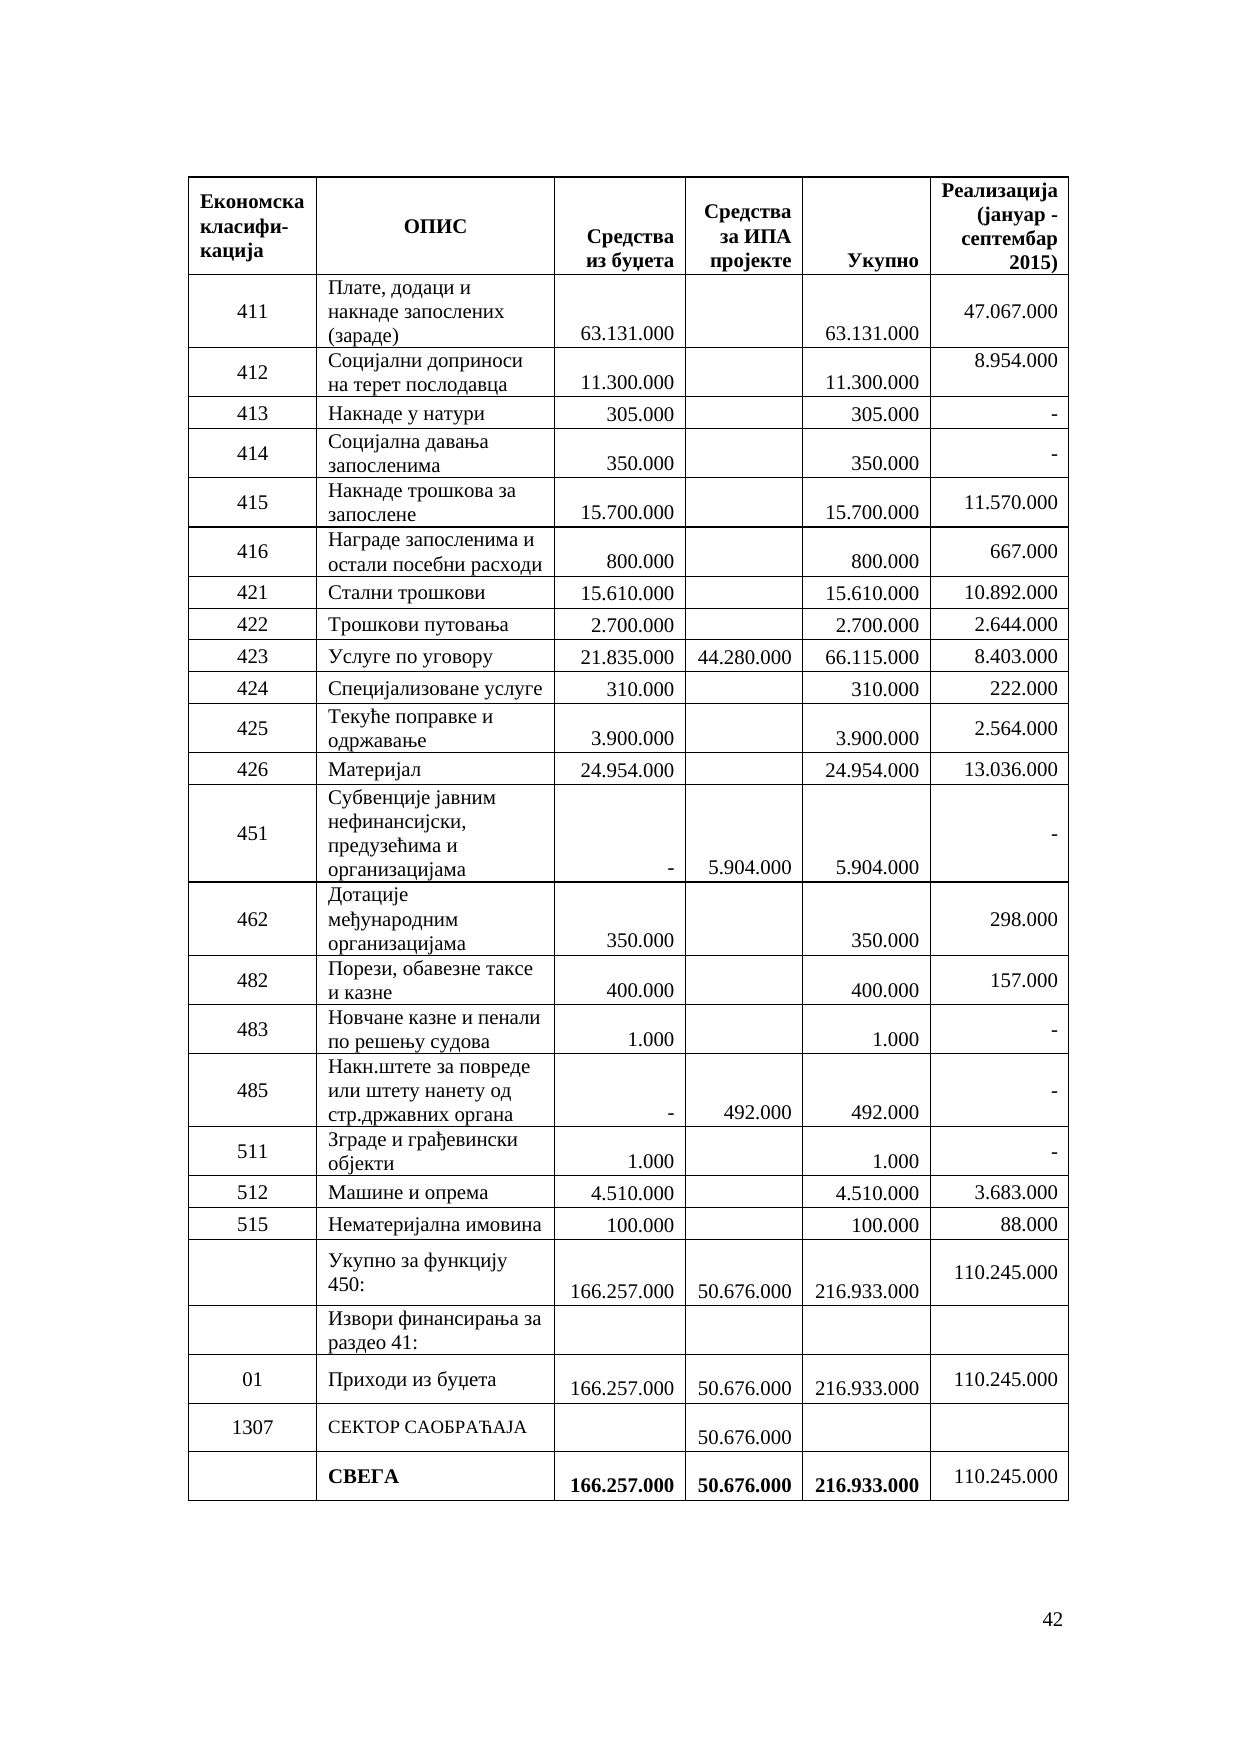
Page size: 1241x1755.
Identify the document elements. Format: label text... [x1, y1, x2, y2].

table_cell 1.000 [555, 1127, 685, 1175]
table_cell 350.000 [555, 429, 685, 477]
table_header ОПИС [317, 178, 554, 274]
table_cell Услуге по уговору [317, 640, 554, 671]
table_cell Приходи из буџета [317, 1355, 554, 1402]
table_cell - [931, 397, 1068, 428]
table_cell 350.000 [555, 883, 685, 954]
table_cell [686, 348, 802, 396]
table_cell [686, 528, 802, 576]
table_cell 13.036.000 [931, 753, 1068, 784]
table_cell 100.000 [803, 1208, 930, 1239]
table_cell 350.000 [803, 429, 930, 477]
table_cell 2.700.000 [803, 609, 930, 639]
table_cell 1.000 [803, 1127, 930, 1175]
table_cell [686, 883, 802, 954]
table_cell 421 [189, 577, 316, 607]
table_cell - [931, 785, 1068, 881]
table_cell Зграде и грађевински објекти [317, 1127, 554, 1175]
table_cell - [931, 1127, 1068, 1175]
table_cell Накнаде трошкова за запослене [317, 478, 554, 526]
table_cell Извори финансирања за раздео 41: [317, 1306, 554, 1354]
table_cell 3.900.000 [803, 704, 930, 752]
table_cell Стални трошкови [317, 577, 554, 607]
table_cell 216.933.000 [803, 1240, 930, 1305]
table_cell [803, 1306, 930, 1354]
table_cell Новчане казне и пенали по решењу судова [317, 1005, 554, 1053]
table_cell 3.683.000 [931, 1176, 1068, 1207]
table_cell 3.900.000 [555, 704, 685, 752]
table_cell 4.510.000 [555, 1176, 685, 1207]
table_cell 50.676.000 [686, 1452, 802, 1499]
table_cell [555, 1404, 685, 1451]
table_cell [686, 609, 802, 639]
table_cell 10.892.000 [931, 577, 1068, 607]
table_cell 667.000 [931, 528, 1068, 576]
table_cell 8.954.000 [931, 348, 1068, 396]
table_cell [189, 1452, 316, 1499]
table_cell 66.115.000 [803, 640, 930, 671]
table_cell 5.904.000 [803, 785, 930, 881]
table_cell Социјална давања запосленима [317, 429, 554, 477]
table_cell [686, 672, 802, 703]
table_cell [686, 275, 802, 347]
table_cell 166.257.000 [555, 1452, 685, 1499]
table_cell 63.131.000 [555, 275, 685, 347]
table_cell 21.835.000 [555, 640, 685, 671]
table_cell 100.000 [555, 1208, 685, 1239]
table_cell Социјални доприноси на терет послодавца [317, 348, 554, 396]
table_cell 424 [189, 672, 316, 703]
table_cell - [931, 1054, 1068, 1126]
table_cell [686, 1306, 802, 1354]
table_header Укупно [803, 178, 930, 274]
table_cell 416 [189, 528, 316, 576]
table_cell 411 [189, 275, 316, 347]
table_cell 400.000 [555, 956, 685, 1004]
table_cell [931, 1404, 1068, 1451]
table_cell 166.257.000 [555, 1355, 685, 1402]
table_cell 415 [189, 478, 316, 526]
table_cell 110.245.000 [931, 1452, 1068, 1499]
table_cell 426 [189, 753, 316, 784]
table_cell Материјал [317, 753, 554, 784]
table_cell 515 [189, 1208, 316, 1239]
table_cell - [931, 429, 1068, 477]
table_cell 4.510.000 [803, 1176, 930, 1207]
table_cell 24.954.000 [803, 753, 930, 784]
table_cell 800.000 [555, 528, 685, 576]
table_header Реализациja(јануар - септембар 2015) [931, 178, 1068, 274]
table_cell 1.000 [803, 1005, 930, 1053]
table_cell Укупно за функцију 450: [317, 1240, 554, 1305]
table_cell 24.954.000 [555, 753, 685, 784]
table_cell 1307 [189, 1404, 316, 1451]
table_cell СЕКТОР САОБРАЋАЈА [317, 1404, 554, 1451]
table_cell 50.676.000 [686, 1240, 802, 1305]
table_cell 216.933.000 [803, 1452, 930, 1499]
table_cell 2.564.000 [931, 704, 1068, 752]
table_cell [686, 397, 802, 428]
table_cell 413 [189, 397, 316, 428]
table_cell Машине и опрема [317, 1176, 554, 1207]
table_cell 8.403.000 [931, 640, 1068, 671]
table_cell СВЕГА [317, 1452, 554, 1499]
table_cell [686, 1176, 802, 1207]
table_cell 462 [189, 883, 316, 954]
table_cell 511 [189, 1127, 316, 1175]
table_cell 412 [189, 348, 316, 396]
table_cell Дотације међународним организацијама [317, 883, 554, 954]
table_cell [686, 429, 802, 477]
table_cell 422 [189, 609, 316, 639]
table_cell 110.245.000 [931, 1240, 1068, 1305]
table_cell 2.700.000 [555, 609, 685, 639]
table_cell 11.300.000 [803, 348, 930, 396]
table_cell 110.245.000 [931, 1355, 1068, 1402]
table_cell 492.000 [686, 1054, 802, 1126]
table_cell 305.000 [555, 397, 685, 428]
table_cell Текуће поправке и одржавање [317, 704, 554, 752]
table_cell 11.300.000 [555, 348, 685, 396]
table_cell [803, 1404, 930, 1451]
table_cell [686, 753, 802, 784]
table_cell Трошкови путовања [317, 609, 554, 639]
table_cell 15.610.000 [555, 577, 685, 607]
table_cell [555, 1306, 685, 1354]
table_cell 5.904.000 [686, 785, 802, 881]
table_cell - [931, 1005, 1068, 1053]
table_cell 216.933.000 [803, 1355, 930, 1402]
table_cell Специјализоване услуге [317, 672, 554, 703]
table_cell 44.280.000 [686, 640, 802, 671]
table_cell [931, 1306, 1068, 1354]
table_cell 01 [189, 1355, 316, 1402]
table_header Средства за ИПА пројекте [686, 178, 802, 274]
table_cell 222.000 [931, 672, 1068, 703]
table_cell 800.000 [803, 528, 930, 576]
table_header Средства из буџета [555, 178, 685, 274]
table_cell [686, 478, 802, 526]
table_cell 15.700.000 [555, 478, 685, 526]
table_cell [686, 1005, 802, 1053]
table_header Економска класифи-кација [189, 178, 316, 274]
table_cell Накнаде у натури [317, 397, 554, 428]
table_cell 310.000 [555, 672, 685, 703]
table_cell - [555, 785, 685, 881]
table_cell 414 [189, 429, 316, 477]
table_cell 423 [189, 640, 316, 671]
table_cell 47.067.000 [931, 275, 1068, 347]
table_cell 1.000 [555, 1005, 685, 1053]
table_cell 50.676.000 [686, 1355, 802, 1402]
table_cell Награде запосленима и остали посебни расходи [317, 528, 554, 576]
table_cell [189, 1240, 316, 1305]
table_cell 157.000 [931, 956, 1068, 1004]
table_cell Порези, обавезне таксе и казне [317, 956, 554, 1004]
table_cell 305.000 [803, 397, 930, 428]
table_cell Нематеријална имовина [317, 1208, 554, 1239]
table_cell 425 [189, 704, 316, 752]
table_cell [686, 577, 802, 607]
table_cell 15.610.000 [803, 577, 930, 607]
table_cell 2.644.000 [931, 609, 1068, 639]
table_cell 451 [189, 785, 316, 881]
table_cell 350.000 [803, 883, 930, 954]
table_cell [189, 1306, 316, 1354]
table_cell 166.257.000 [555, 1240, 685, 1305]
table_cell 298.000 [931, 883, 1068, 954]
table_cell 63.131.000 [803, 275, 930, 347]
table_cell 492.000 [803, 1054, 930, 1126]
table_cell - [555, 1054, 685, 1126]
table_cell Субвенције јавним нефинансијски, предузећима и организацијама [317, 785, 554, 881]
table_cell 88.000 [931, 1208, 1068, 1239]
table_cell 483 [189, 1005, 316, 1053]
table_cell 11.570.000 [931, 478, 1068, 526]
table_cell 15.700.000 [803, 478, 930, 526]
table_cell [686, 956, 802, 1004]
table_cell 482 [189, 956, 316, 1004]
table_cell 400.000 [803, 956, 930, 1004]
table_cell Накн.штете за повреде или штету нанету од стр.државних органа [317, 1054, 554, 1126]
table_cell 485 [189, 1054, 316, 1126]
table_cell [686, 1208, 802, 1239]
table_cell Плате, додаци и накнаде запослених (зараде) [317, 275, 554, 347]
table_cell [686, 704, 802, 752]
table_cell 50.676.000 [686, 1404, 802, 1451]
table_cell 512 [189, 1176, 316, 1207]
table_cell [686, 1127, 802, 1175]
table_cell 310.000 [803, 672, 930, 703]
